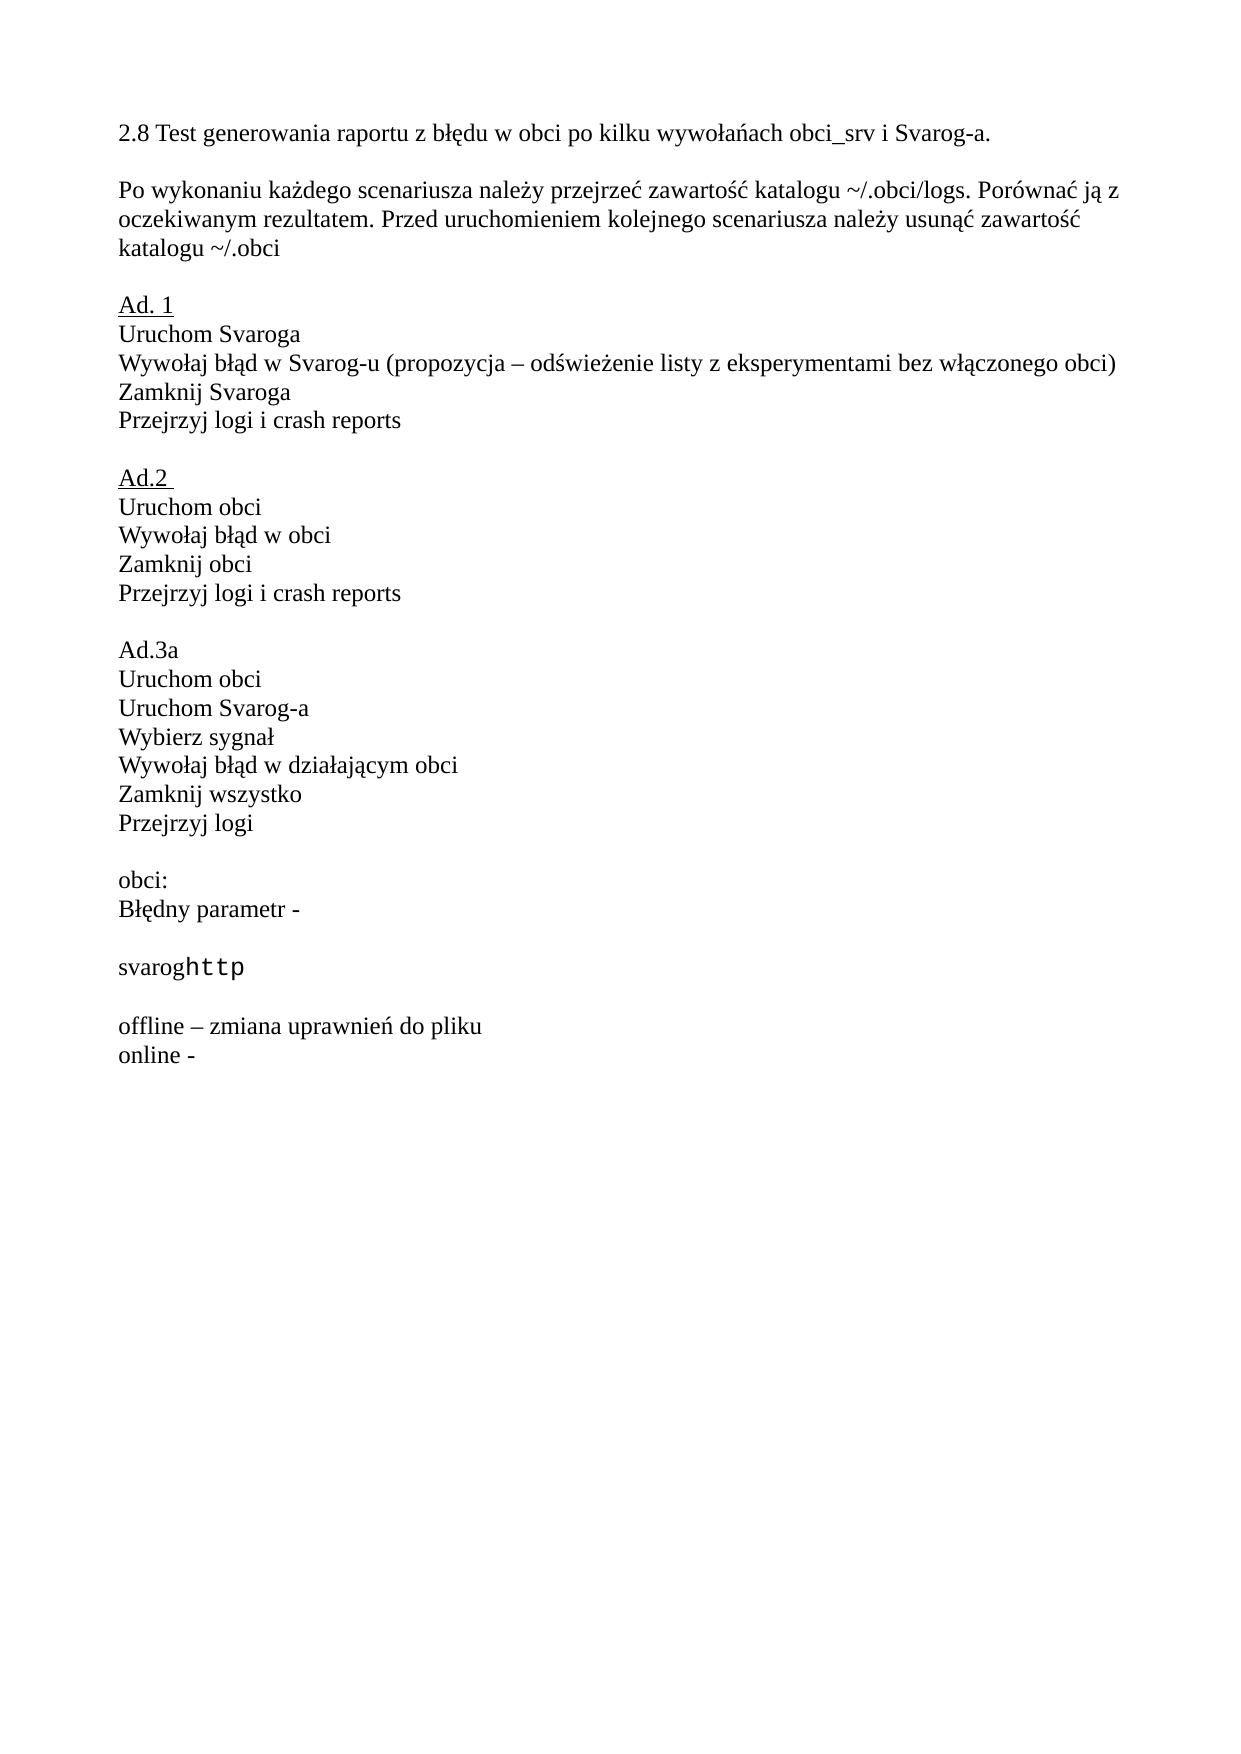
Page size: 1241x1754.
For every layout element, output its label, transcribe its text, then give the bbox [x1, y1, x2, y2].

text Przejrzyj logi [118, 808, 1122, 837]
text Uruchom Svarog-a [118, 693, 1122, 722]
text Przejrzyj logi i crash reports [118, 578, 1122, 607]
text Zamknij wszystko [118, 779, 1122, 808]
text Zamknij obci [118, 549, 1122, 578]
text Po wykonaniu każdego scenariusza należy przejrzeć zawartość katalogu ~/.obci/logs. Porównać ją z oczekiwanym rezultatem. Przed uruchomieniem kolejnego scenariusza należy usunąć zawartość katalogu ~/.obci [118, 176, 1122, 262]
text offline – zmiana uprawnień do pliku [118, 1011, 1122, 1040]
text Uruchom obci [118, 664, 1122, 693]
text Wybierz sygnał [118, 722, 1122, 751]
text Ad.3a [118, 636, 1122, 664]
text Zamknij Svaroga [118, 377, 1122, 406]
text Ad. 1 [118, 291, 1122, 319]
text Ad.2 [118, 463, 1122, 492]
text Wywołaj błąd w Svarog-u (propozycja – odświeżenie listy z eksperymentami bez włączonego obci) [118, 348, 1122, 377]
text online - [118, 1040, 1122, 1069]
text Błędny parametr - [118, 894, 1122, 923]
text Uruchom obci [118, 492, 1122, 521]
text obci: [118, 866, 1122, 894]
text svaroghttp [118, 952, 1122, 983]
text Uruchom Svaroga [118, 319, 1122, 348]
text Przejrzyj logi i crash reports [118, 406, 1122, 434]
text Wywołaj błąd w działającym obci [118, 751, 1122, 779]
text 2.8 Test generowania raportu z błędu w obci po kilku wywołańach obci_srv i Svarog-a. [118, 118, 1122, 147]
text Wywołaj błąd w obci [118, 521, 1122, 549]
